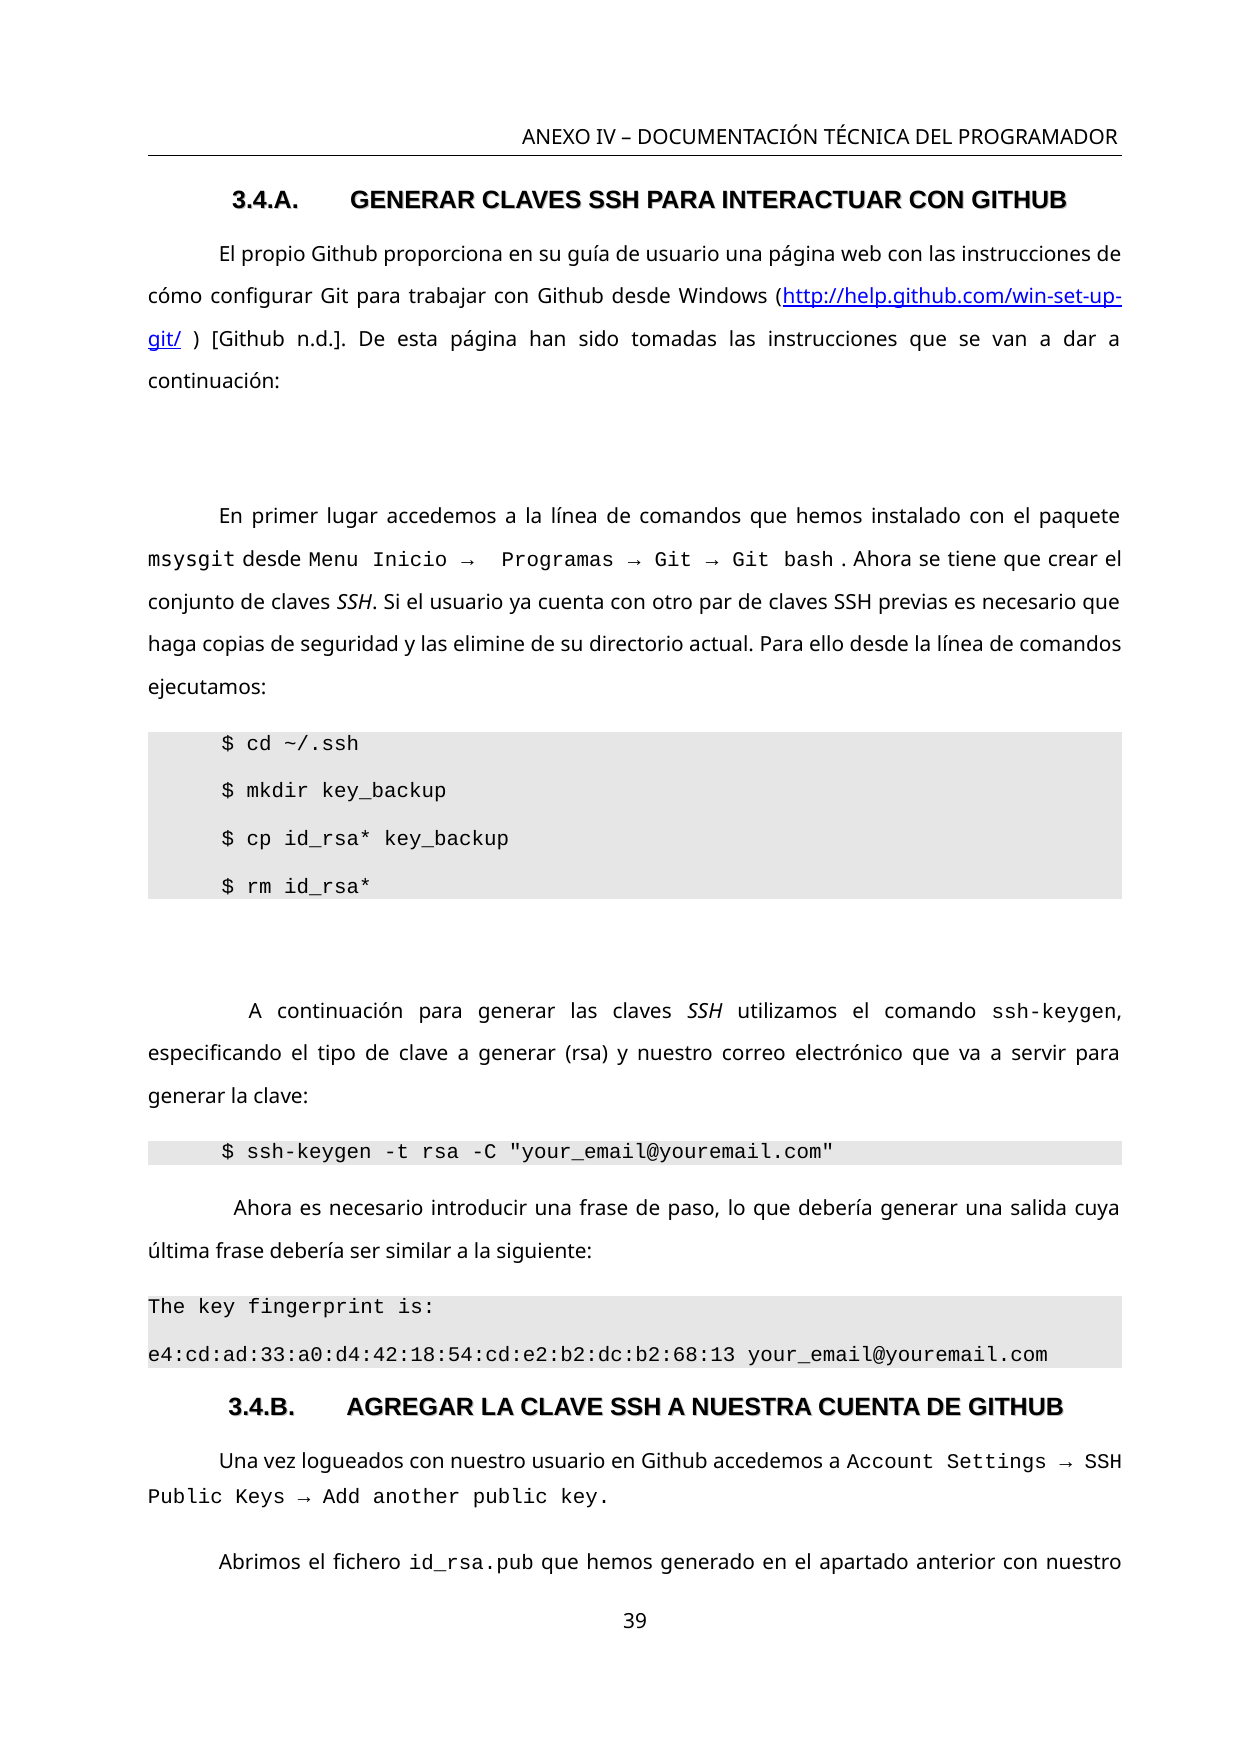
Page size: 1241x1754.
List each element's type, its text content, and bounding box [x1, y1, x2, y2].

text e4:cd:ad:33:a0:d4:42:18:54:cd:e2:b2:dc:b2:68:13 your_email@youremail.com [148, 1344, 1122, 1368]
text $ ssh-keygen -t rsa -C "your_email@youremail.com" [148, 1141, 1122, 1165]
text $ cd ~/.ssh [148, 732, 1122, 756]
text Ahora es necesario introducir una frase de paso, lo que debería generar una salida cuya última frase debería ser similar a la siguiente: [148, 1193, 1122, 1264]
text Una vez logueados con nuestro usuario en Github accedemos a Account Settings → SSH Public Keys → Add another public key. [148, 1446, 1122, 1510]
subtitle Generar claves SSH para interactuar con Github [177, 185, 1122, 214]
text $ mkdir key_backup [148, 780, 1122, 804]
text The key fingerprint is: [148, 1296, 1122, 1320]
text El propio Github proporciona en su guía de usuario una página web con las instrucciones de cómo configurar Git para trabajar con Github desde Windows (http://help.github.com/win-set-up-git/ ) [Github n.d.]. De esta página han sido tomadas las instrucciones que se van a dar a continuación: [148, 239, 1122, 395]
text $ cp id_rsa* key_backup [148, 828, 1122, 852]
text Abrimos el fichero id_rsa.pub que hemos generado en el apartado anterior con nuestro [148, 1547, 1122, 1575]
text $ rm id_rsa* [148, 876, 1122, 899]
subtitle Agregar la clave SSH a nuestra cuenta de Github [177, 1392, 1122, 1421]
text A continuación para generar las claves SSH utilizamos el comando ssh-keygen, especificando el tipo de clave a generar (rsa) y nuestro correo electrónico que va a servir para generar la clave: [148, 996, 1122, 1109]
text En primer lugar accedemos a la línea de comandos que hemos instalado con el paquete msysgit desde Menu Inicio → Programas → Git → Git bash . Ahora se tiene que crear el conjunto de claves SSH. Si el usuario ya cuenta con otro par de claves SSH previas es necesario que haga copias de seguridad y las elimine de su directorio actual. Para ello desde la línea de comandos ejecutamos: [148, 502, 1122, 701]
